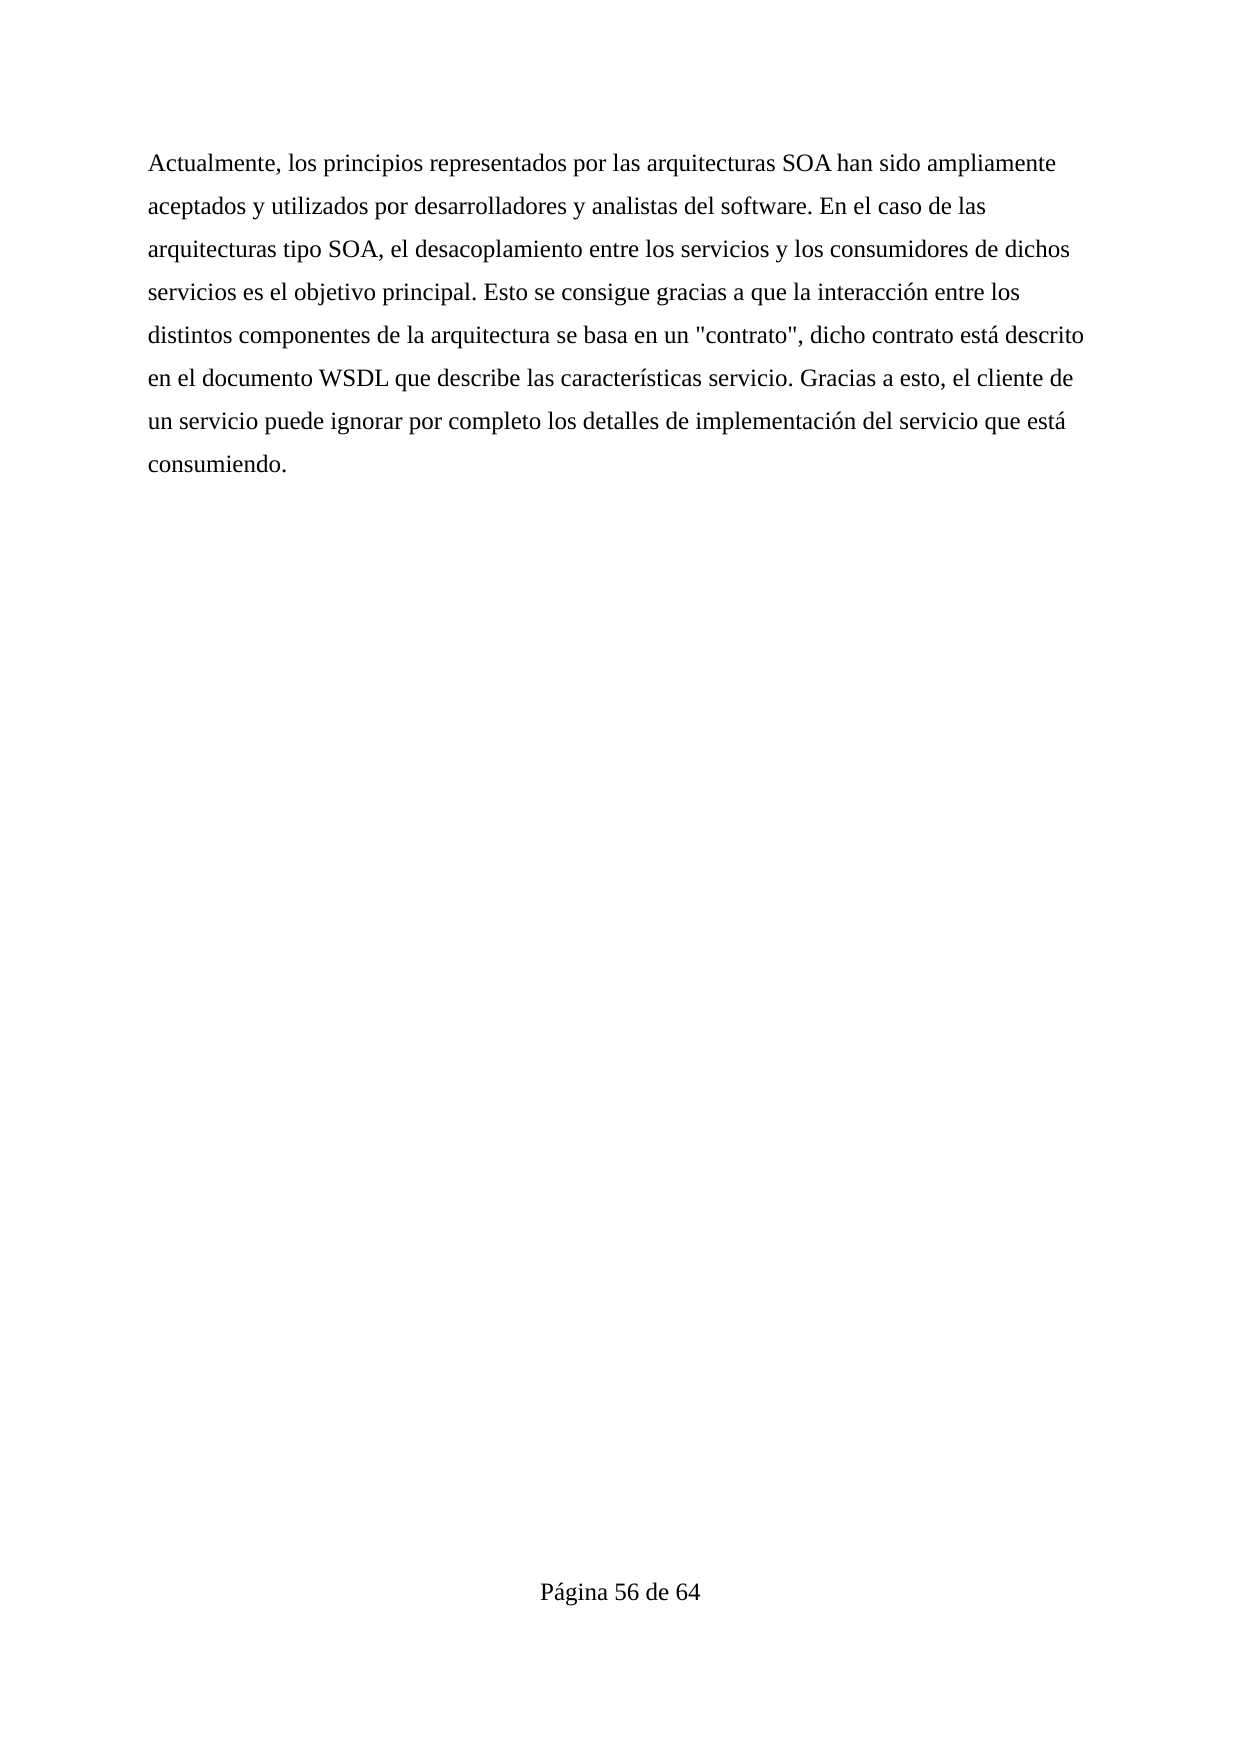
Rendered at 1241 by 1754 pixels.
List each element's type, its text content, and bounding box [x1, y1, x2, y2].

text Actualmente, los principios representados por las arquitecturas SOA han sido ampliamente aceptados y utilizados por desarrolladores y analistas del software. En el caso de las arquitecturas tipo SOA, el desacoplamiento entre los servicios y los consumidores de dichos servicios es el objetivo principal. Esto se consigue gracias a que la interacción entre los distintos componentes de la arquitectura se basa en un "contrato", dicho contrato está descrito en el documento WSDL que describe las características servicio. Gracias a esto, el cliente de un servicio puede ignorar por completo los detalles de implementación del servicio que está consumiendo. [148, 148, 1093, 478]
